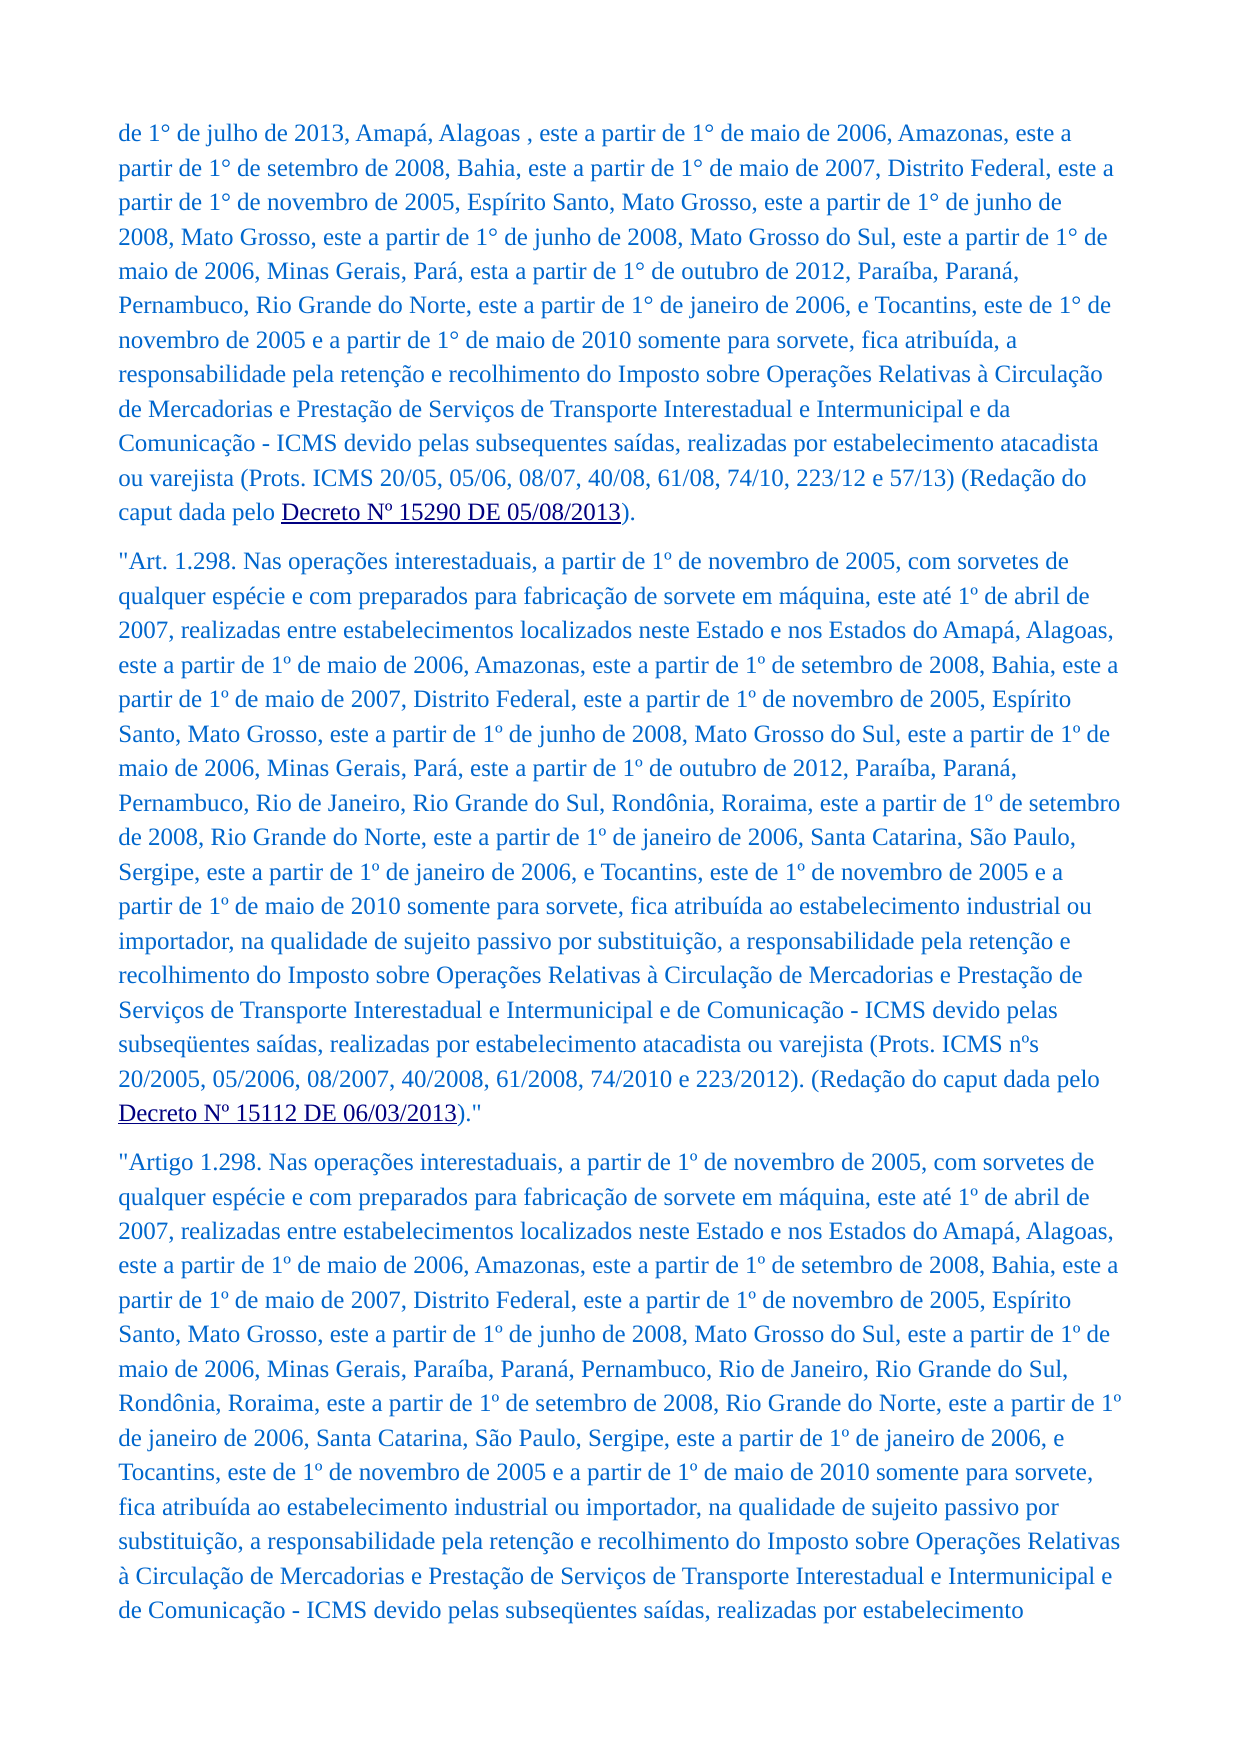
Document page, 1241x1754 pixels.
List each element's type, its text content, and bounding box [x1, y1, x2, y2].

text "Artigo 1.298. Nas operações interestaduais, a partir de 1º de novembro de 2005, com sorvetes de qualquer espécie e com preparados para fabricação de sorvete em máquina, este até 1º de abril de 2007, realizadas entre estabelecimentos localizados neste Estado e nos Estados do Amapá, Alagoas, este a partir de 1º de maio de 2006, Amazonas, este a partir de 1º de setembro de 2008, Bahia, este a partir de 1º de maio de 2007, Distrito Federal, este a partir de 1º de novembro de 2005, Espírito Santo, Mato Grosso, este a partir de 1º de junho de 2008, Mato Grosso do Sul, este a partir de 1º de maio de 2006, Minas Gerais, Paraíba, Paraná, Pernambuco, Rio de Janeiro, Rio Grande do Sul, Rondônia, Roraima, este a partir de 1º de setembro de 2008, Rio Grande do Norte, este a partir de 1º de janeiro de 2006, Santa Catarina, São Paulo, Sergipe, este a partir de 1º de janeiro de 2006, e Tocantins, este de 1º de novembro de 2005 e a partir de 1º de maio de 2010 somente para sorvete, fica atribuída ao estabelecimento industrial ou importador, na qualidade de sujeito passivo por substituição, a responsabilidade pela retenção e recolhimento do Imposto sobre Operações Relativas à Circulação de Mercadorias e Prestação de Serviços de Transporte Interestadual e Intermunicipal e de Comunicação - ICMS devido pelas subseqüentes saídas, realizadas por estabelecimento [118, 1147, 1122, 1624]
text "Art. 1.298. Nas operações interestaduais, a partir de 1º de novembro de 2005, com sorvetes de qualquer espécie e com preparados para fabricação de sorvete em máquina, este até 1º de abril de 2007, realizadas entre estabelecimentos localizados neste Estado e nos Estados do Amapá, Alagoas, este a partir de 1º de maio de 2006, Amazonas, este a partir de 1º de setembro de 2008, Bahia, este a partir de 1º de maio de 2007, Distrito Federal, este a partir de 1º de novembro de 2005, Espírito Santo, Mato Grosso, este a partir de 1º de junho de 2008, Mato Grosso do Sul, este a partir de 1º de maio de 2006, Minas Gerais, Pará, este a partir de 1º de outubro de 2012, Paraíba, Paraná, Pernambuco, Rio de Janeiro, Rio Grande do Sul, Rondônia, Roraima, este a partir de 1º de setembro de 2008, Rio Grande do Norte, este a partir de 1º de janeiro de 2006, Santa Catarina, São Paulo, Sergipe, este a partir de 1º de janeiro de 2006, e Tocantins, este de 1º de novembro de 2005 e a partir de 1º de maio de 2010 somente para sorvete, fica atribuída ao estabelecimento industrial ou importador, na qualidade de sujeito passivo por substituição, a responsabilidade pela retenção e recolhimento do Imposto sobre Operações Relativas à Circulação de Mercadorias e Prestação de Serviços de Transporte Interestadual e Intermunicipal e de Comunicação - ICMS devido pelas subseqüentes saídas, realizadas por estabelecimento atacadista ou varejista (Prots. ICMS nºs 20/2005, 05/2006, 08/2007, 40/2008, 61/2008, 74/2010 e 223/2012). (Redação do caput dada pelo Decreto Nº 15112 DE 06/03/2013)." [118, 546, 1122, 1127]
text de 1° de julho de 2013, Amapá, Alagoas , este a partir de 1° de maio de 2006, Amazonas, este a partir de 1° de setembro de 2008, Bahia, este a partir de 1° de maio de 2007, Distrito Federal, este a partir de 1° de novembro de 2005, Espírito Santo, Mato Grosso, este a partir de 1° de junho de 2008, Mato Grosso, este a partir de 1° de junho de 2008, Mato Grosso do Sul, este a partir de 1° de maio de 2006, Minas Gerais, Pará, esta a partir de 1° de outubro de 2012, Paraíba, Paraná, Pernambuco, Rio Grande do Norte, este a partir de 1° de janeiro de 2006, e Tocantins, este de 1° de novembro de 2005 e a partir de 1° de maio de 2010 somente para sorvete, fica atribuída, a responsabilidade pela retenção e recolhimento do Imposto sobre Operações Relativas à Circulação de Mercadorias e Prestação de Serviços de Transporte Interestadual e Intermunicipal e da Comunicação - ICMS devido pelas subsequentes saídas, realizadas por estabelecimento atacadista ou varejista (Prots. ICMS 20/05, 05/06, 08/07, 40/08, 61/08, 74/10, 223/12 e 57/13) (Redação do caput dada pelo Decreto Nº 15290 DE 05/08/2013). [118, 118, 1122, 526]
